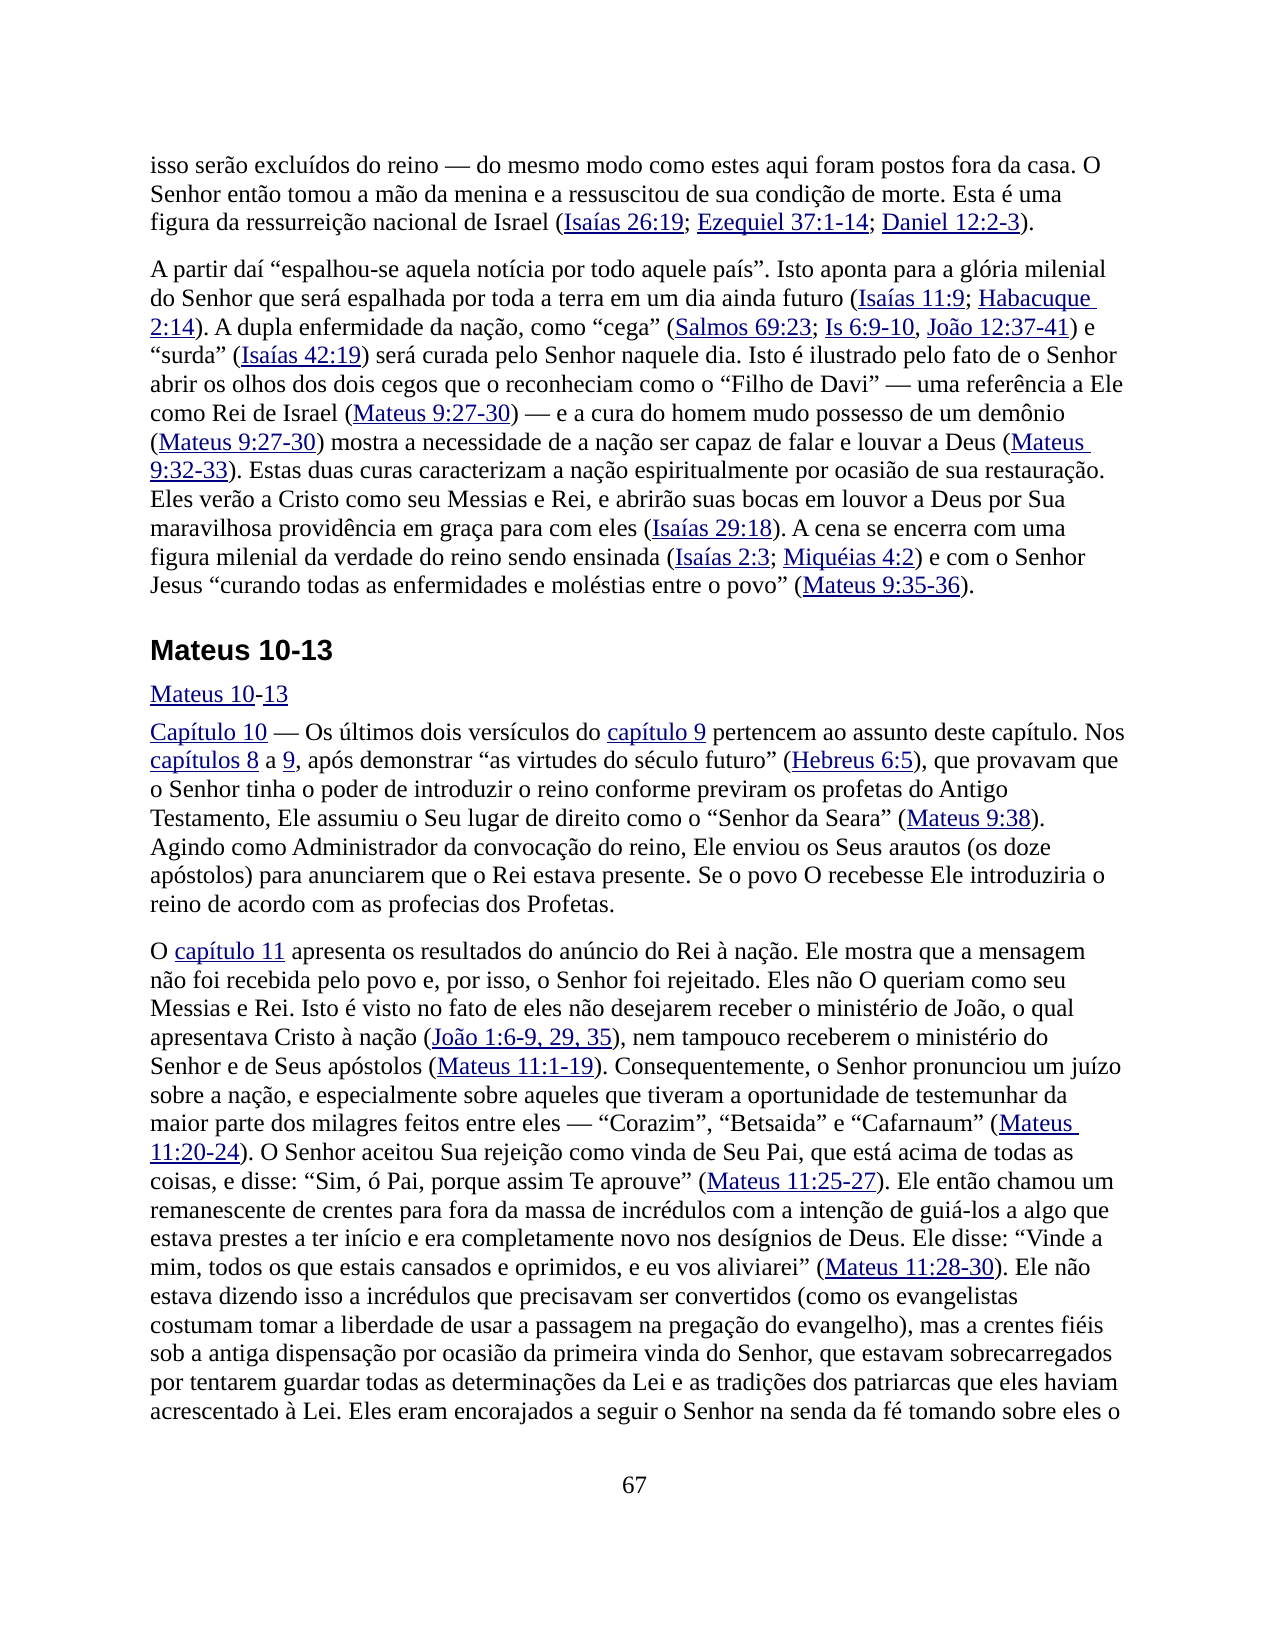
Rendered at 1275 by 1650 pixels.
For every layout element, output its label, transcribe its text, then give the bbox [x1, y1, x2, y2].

text Capítulo 10 — Os últimos dois versículos do capítulo 9 pertencem ao assunto deste capítulo. Nos capítulos 8 a 9, após demonstrar “as virtudes do século futuro” (Hebreus 6:5), que provavam que o Senhor tinha o poder de introduzir o reino conforme previram os profetas do Antigo Testamento, Ele assumiu o Seu lugar de direito como o “Senhor da Seara” (Mateus 9:38). Agindo como Administrador da convocação do reino, Ele enviou os Seus arautos (os doze apóstolos) para anunciarem que o Rei estava presente. Se o povo O recebesse Ele introduziria o reino de acordo com as profecias dos Profetas. [150, 717, 1125, 918]
text isso serão excluídos do reino — do mesmo modo como estes aqui foram postos fora da casa. O Senhor então tomou a mão da menina e a ressuscitou de sua condição de morte. Esta é uma figura da ressurreição nacional de Israel (Isaías 26:19; Ezequiel 37:1-14; Daniel 12:2-3). [150, 150, 1125, 236]
text O capítulo 11 apresenta os resultados do anúncio do Rei à nação. Ele mostra que a mensagem não foi recebida pelo povo e, por isso, o Senhor foi rejeitado. Eles não O queriam como seu Messias e Rei. Isto é visto no fato de eles não desejarem receber o ministério de João, o qual apresentava Cristo à nação (João 1:6-9, 29, 35), nem tampouco receberem o ministério do Senhor e de Seus apóstolos (Mateus 11:1-19). Consequentemente, o Senhor pronunciou um juízo sobre a nação, e especialmente sobre aqueles que tiveram a oportunidade de testemunhar da maior parte dos milagres feitos entre eles — “Corazim”, “Betsaida” e “Cafarnaum” (Mateus 11:20-24). O Senhor aceitou Sua rejeição como vinda de Seu Pai, que está acima de todas as coisas, e disse: “Sim, ó Pai, porque assim Te aprouve” (Mateus 11:25-27). Ele então chamou um remanescente de crentes para fora da massa de incrédulos com a intenção de guiá-los a algo que estava prestes a ter início e era completamente novo nos desígnios de Deus. Ele disse: “Vinde a mim, todos os que estais cansados e oprimidos, e eu vos aliviarei” (Mateus 11:28-30). Ele não estava dizendo isso a incrédulos que precisavam ser convertidos (como os evangelistas costumam tomar a liberdade de usar a passagem na pregação do evangelho), mas a crentes fiéis sob a antiga dispensação por ocasião da primeira vinda do Senhor, que estavam sobrecarregados por tentarem guardar todas as determinações da Lei e as tradições dos patriarcas que eles haviam acrescentado à Lei. Eles eram encorajados a seguir o Senhor na senda da fé tomando sobre eles o [150, 936, 1125, 1425]
text A partir daí “espalhou-se aquela notícia por todo aquele país”. Isto aponta para a glória milenial do Senhor que será espalhada por toda a terra em um dia ainda futuro (Isaías 11:9; Habacuque 2:14). A dupla enfermidade da nação, como “cega” (Salmos 69:23; Is 6:9-10, João 12:37-41) e “surda” (Isaías 42:19) será curada pelo Senhor naquele dia. Isto é ilustrado pelo fato de o Senhor abrir os olhos dos dois cegos que o reconheciam como o “Filho de Davi” — uma referência a Ele como Rei de Israel (Mateus 9:27-30) — e a cura do homem mudo possesso de um demônio (Mateus 9:27-30) mostra a necessidade de a nação ser capaz de falar e louvar a Deus (Mateus 9:32-33). Estas duas curas caracterizam a nação espiritualmente por ocasião de sua restauração. Eles verão a Cristo como seu Messias e Rei, e abrirão suas bocas em louvor a Deus por Sua maravilhosa providência em graça para com eles (Isaías 29:18). A cena se encerra com uma figura milenial da verdade do reino sendo ensinada (Isaías 2:3; Miquéias 4:2) e com o Senhor Jesus “curando todas as enfermidades e moléstias entre o povo” (Mateus 9:35-36). [150, 254, 1125, 599]
subtitle Mateus 10-13 [150, 633, 1125, 667]
text Mateus 10-13 [150, 679, 1125, 708]
